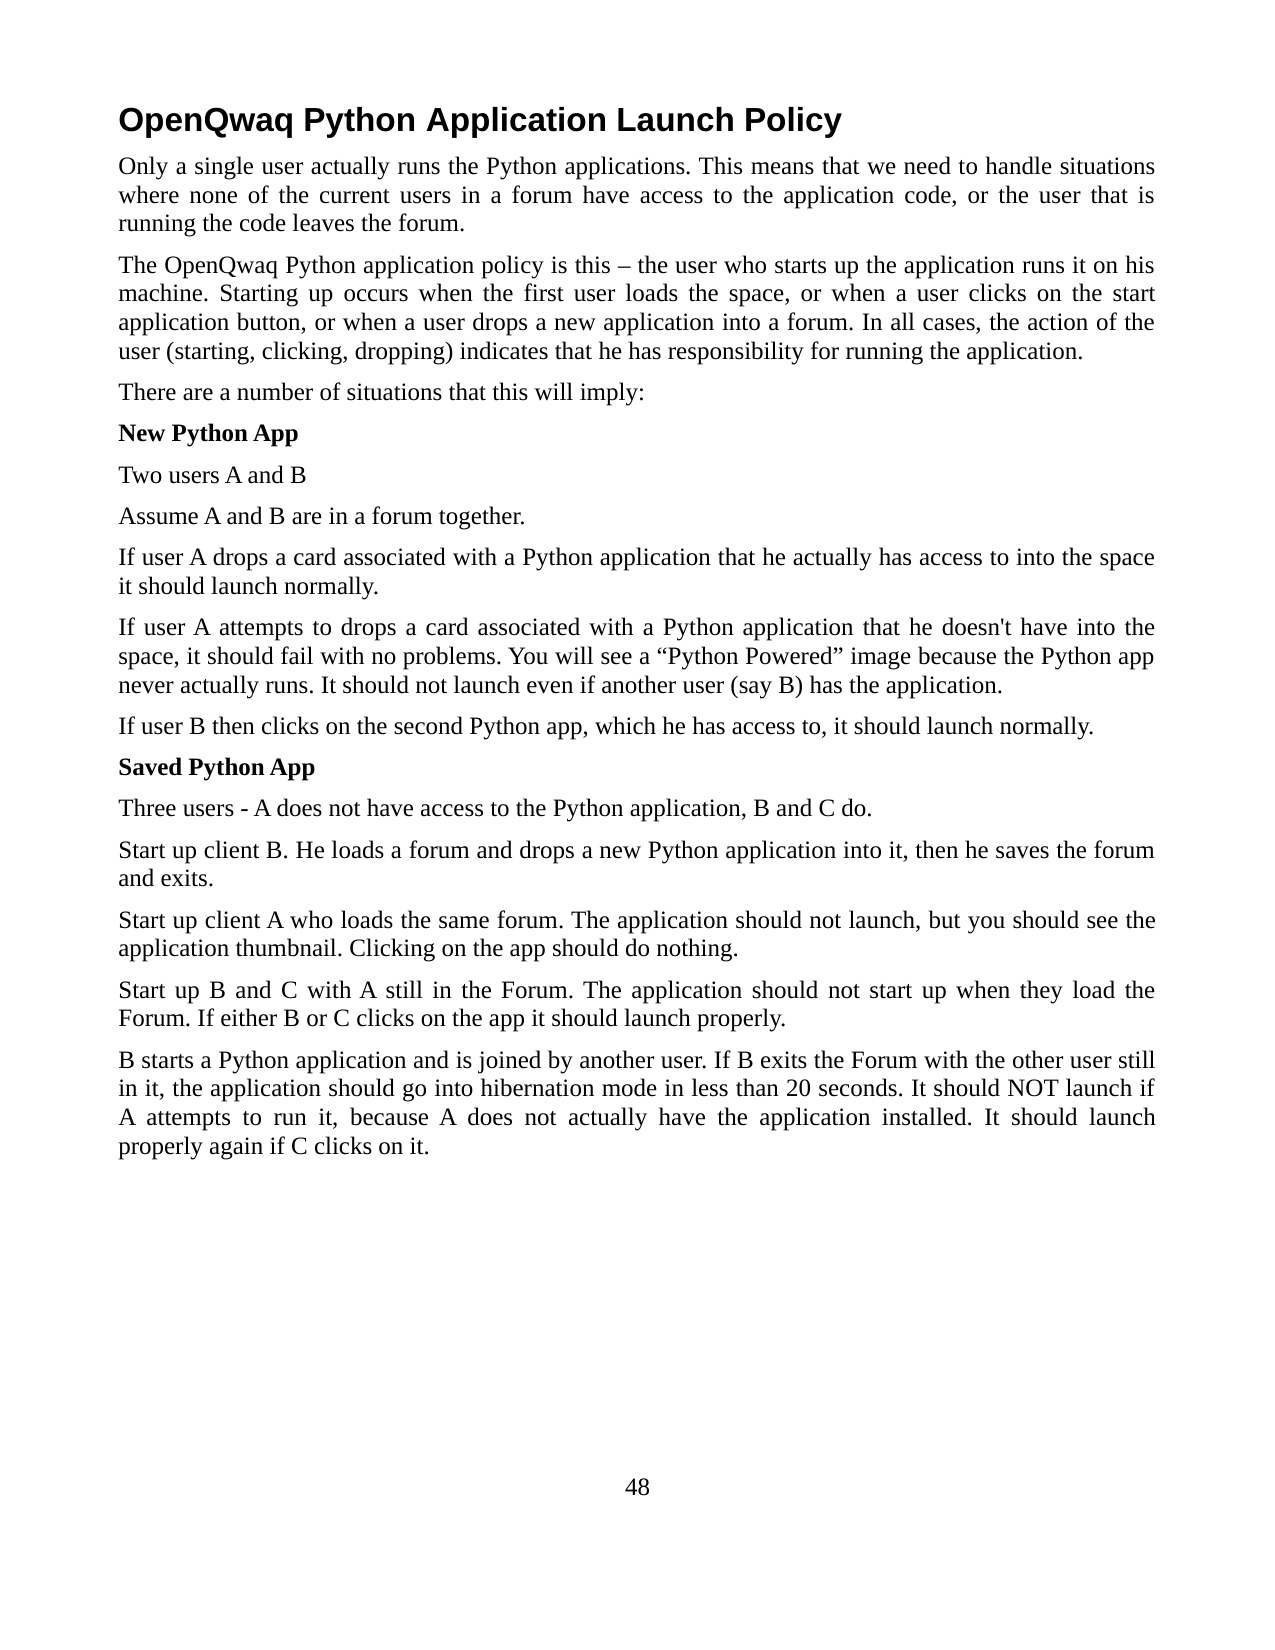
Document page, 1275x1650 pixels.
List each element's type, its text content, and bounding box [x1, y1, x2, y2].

text Saved Python App [118, 752, 1157, 781]
text Start up client B. He loads a forum and drops a new Python application into it, then he saves the forum and exits. [118, 835, 1157, 892]
text The OpenQwaq Python application policy is this – the user who starts up the application runs it on his machine. Starting up occurs when the first user loads the space, or when a user clicks on the start application button, or when a user drops a new application into a forum. In all cases, the action of the user (starting, clicking, dropping) indicates that he has responsibility for running the application. [118, 250, 1157, 365]
text Start up client A who loads the same forum. The application should not launch, but you should see the application thumbnail. Clicking on the app should do nothing. [118, 905, 1157, 962]
text Assume A and B are in a forum together. [118, 501, 1157, 530]
text New Python App [118, 418, 1157, 447]
text If user A drops a card associated with a Python application that he actually has access to into the space it should launch normally. [118, 542, 1157, 600]
text Start up B and C with A still in the Forum. The application should not start up when they load the Forum. If either B or C clicks on the app it should launch properly. [118, 975, 1157, 1032]
text Three users - A does not have access to the Python application, B and C do. [118, 793, 1157, 822]
text B starts a Python application and is joined by another user. If B exits the Forum with the other user still in it, the application should go into hibernation mode in less than 20 seconds. It should NOT launch if A attempts to run it, because A does not actually have the application installed. It should launch properly again if C clicks on it. [118, 1045, 1157, 1160]
text Two users A and B [118, 460, 1157, 488]
text There are a number of situations that this will imply: [118, 377, 1157, 406]
text If user B then clicks on the second Python app, which he has access to, it should launch normally. [118, 711, 1157, 740]
text If user A attempts to drops a card associated with a Python application that he doesn't have into the space, it should fail with no problems. You will see a “Python Powered” image because the Python app never actually runs. It should not launch even if another user (say B) has the application. [118, 612, 1157, 698]
subtitle OpenQwaq Python Application Launch Policy [118, 100, 1157, 138]
text Only a single user actually runs the Python applications. This means that we need to handle situations where none of the current users in a forum have access to the application code, or the user that is running the code leaves the forum. [118, 151, 1157, 237]
